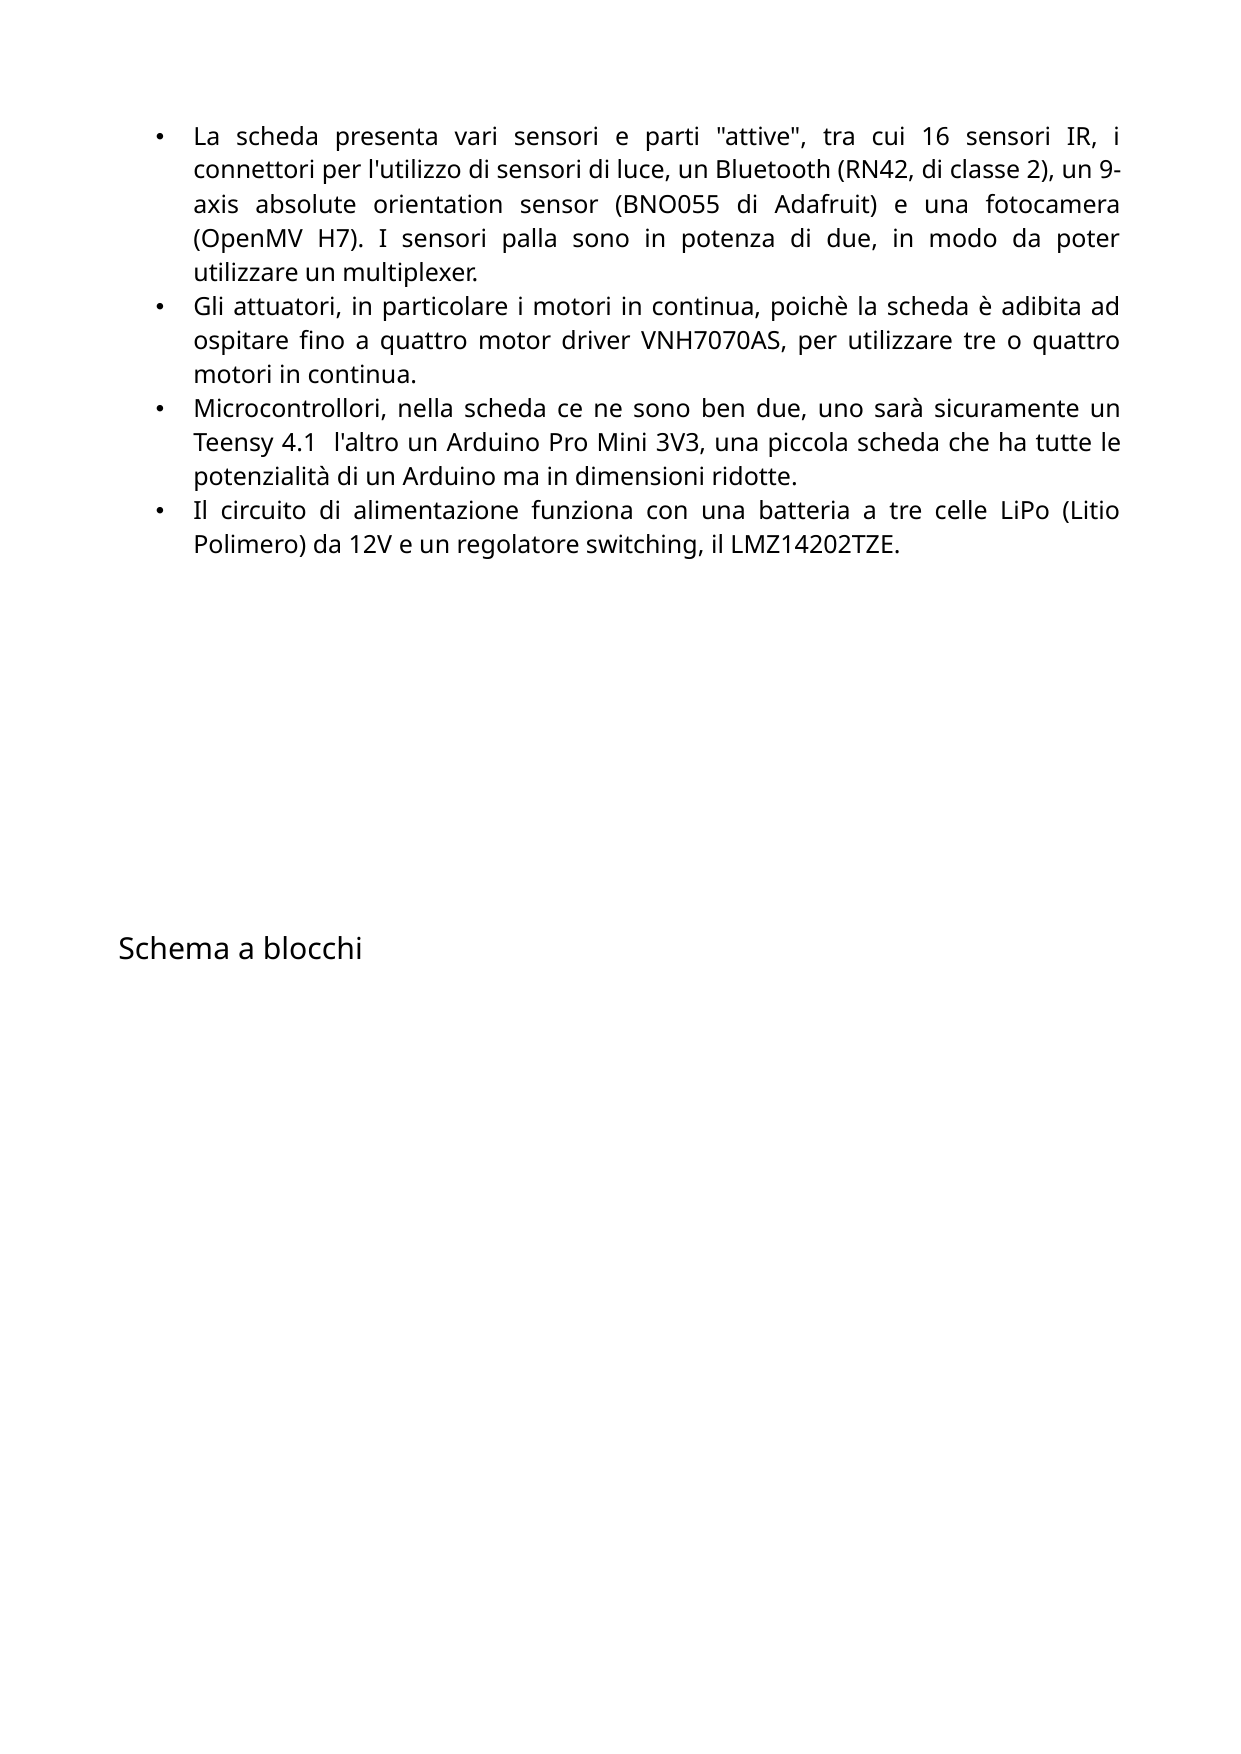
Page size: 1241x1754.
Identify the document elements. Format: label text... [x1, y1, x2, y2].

text Schema a blocchi [118, 927, 1122, 968]
list Il circuito di alimentazione funziona con una batteria a tre celle LiPo (Litio Polimero) da 12V e un regolatore switching, il LMZ14202TZE. [156, 493, 1122, 561]
list Gli attuatori, in particolare i motori in continua, poichè la scheda è adibita ad ospitare fino a quattro motor driver VNH7070AS, per utilizzare tre o quattro motori in continua. [156, 288, 1122, 391]
list Microcontrollori, nella scheda ce ne sono ben due, uno sarà sicuramente un Teensy 4.1 l'altro un Arduino Pro Mini 3V3, una piccola scheda che ha tutte le potenzialità di un Arduino ma in dimensioni ridotte. [156, 391, 1122, 493]
list La scheda presenta vari sensori e parti "attive", tra cui 16 sensori IR, i connettori per l'utilizzo di sensori di luce, un Bluetooth (RN42, di classe 2), un 9-axis absolute orientation sensor (BNO055 di Adafruit) e una fotocamera (OpenMV H7). I sensori palla sono in potenza di due, in modo da poter utilizzare un multiplexer. [156, 118, 1122, 288]
